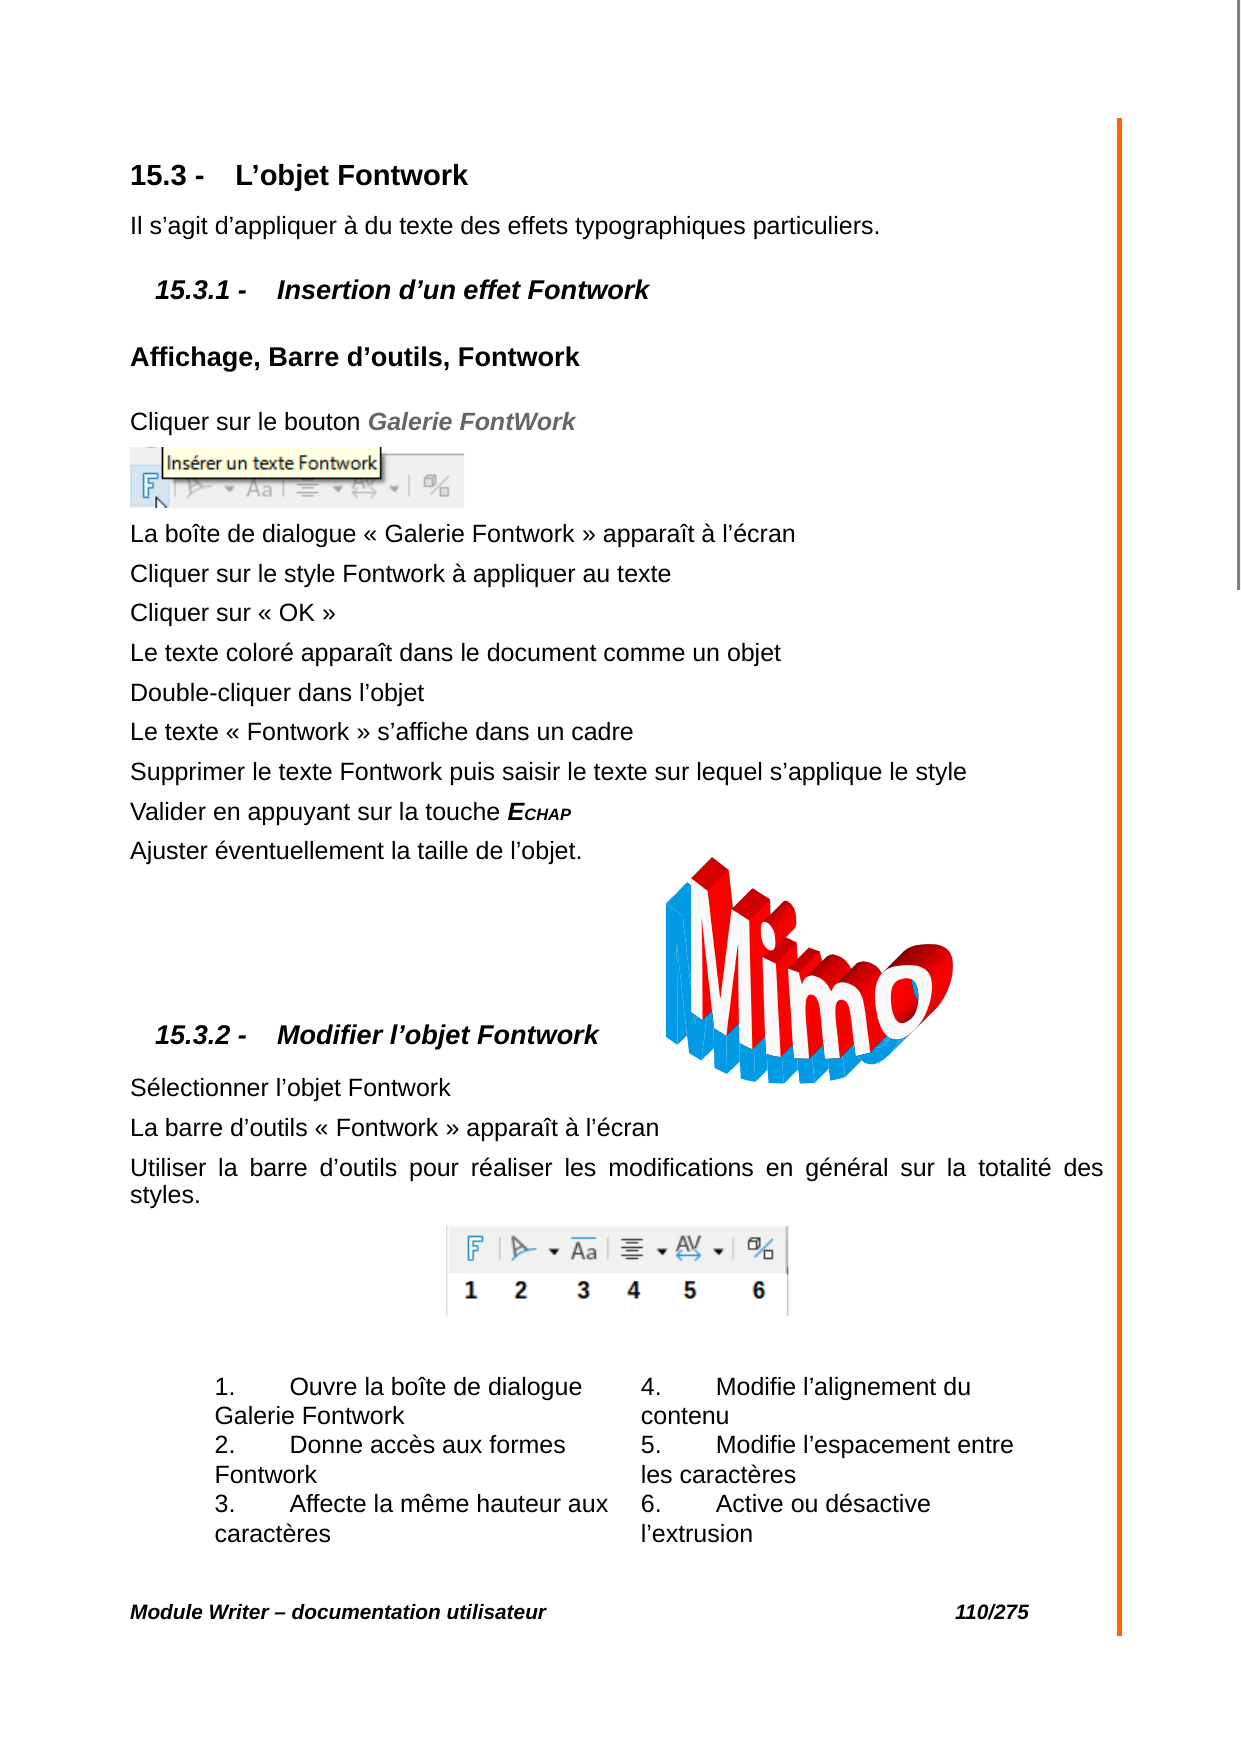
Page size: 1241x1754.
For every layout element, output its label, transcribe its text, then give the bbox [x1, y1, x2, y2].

text Le texte coloré apparaît dans le document comme un objet [130, 639, 1105, 667]
text Sélectionner l’objet Fontwork [130, 1074, 1105, 1102]
table_cell 3. Affecte la même hauteur aux caractères [214, 1489, 641, 1548]
text Cliquer sur le style Fontwork à appliquer au texte [130, 559, 1105, 587]
subtitle [896, 1019, 1105, 1050]
subtitle L’objet Fontwork [130, 159, 1105, 192]
text La boîte de dialogue « Galerie Fontwork » apparaît à l’écran [130, 520, 1105, 548]
table_header 4. Modifie l’alignement du contenu [641, 1371, 1047, 1430]
text La barre d’outils « Fontwork » apparaît à l’écran [130, 1114, 1105, 1142]
text Double-cliquer dans l’objet [130, 678, 1105, 706]
table_header 1. Ouvre la boîte de dialogue Galerie Fontwork [214, 1371, 641, 1430]
subtitle Insertion d’un effet Fontwork [155, 275, 1105, 306]
text Ajuster éventuellement la taille de l’objet. [130, 837, 1105, 865]
text Valider en appuyant sur la touche Echap [130, 797, 1105, 825]
text Il s’agit d’appliquer à du texte des effets typographiques particuliers. [130, 212, 1105, 240]
text Cliquer sur « OK » [130, 599, 1105, 627]
text Utiliser la barre d’outils pour réaliser les modifications en général sur la totalité des styles. [130, 1153, 1105, 1209]
text Cliquer sur le bouton Galerie FontWork [130, 407, 1105, 435]
table_cell 2. Donne accès aux formes Fontwork [214, 1430, 641, 1489]
text Supprimer le texte Fontwork puis saisir le texte sur lequel s’applique le style [130, 758, 1105, 786]
picture [129, 447, 465, 508]
subtitle Modifier l’objet Fontwork [155, 1019, 688, 1050]
text Affichage, Barre d’outils, Fontwork [130, 342, 1105, 372]
picture [446, 1225, 789, 1316]
table_cell 5. Modifie l’espacement entre les caractères [641, 1430, 1047, 1489]
text Le texte « Fontwork » s’affiche dans un cadre [130, 718, 1105, 746]
table_cell 6. Active ou désactive l’extrusion [641, 1489, 1047, 1548]
